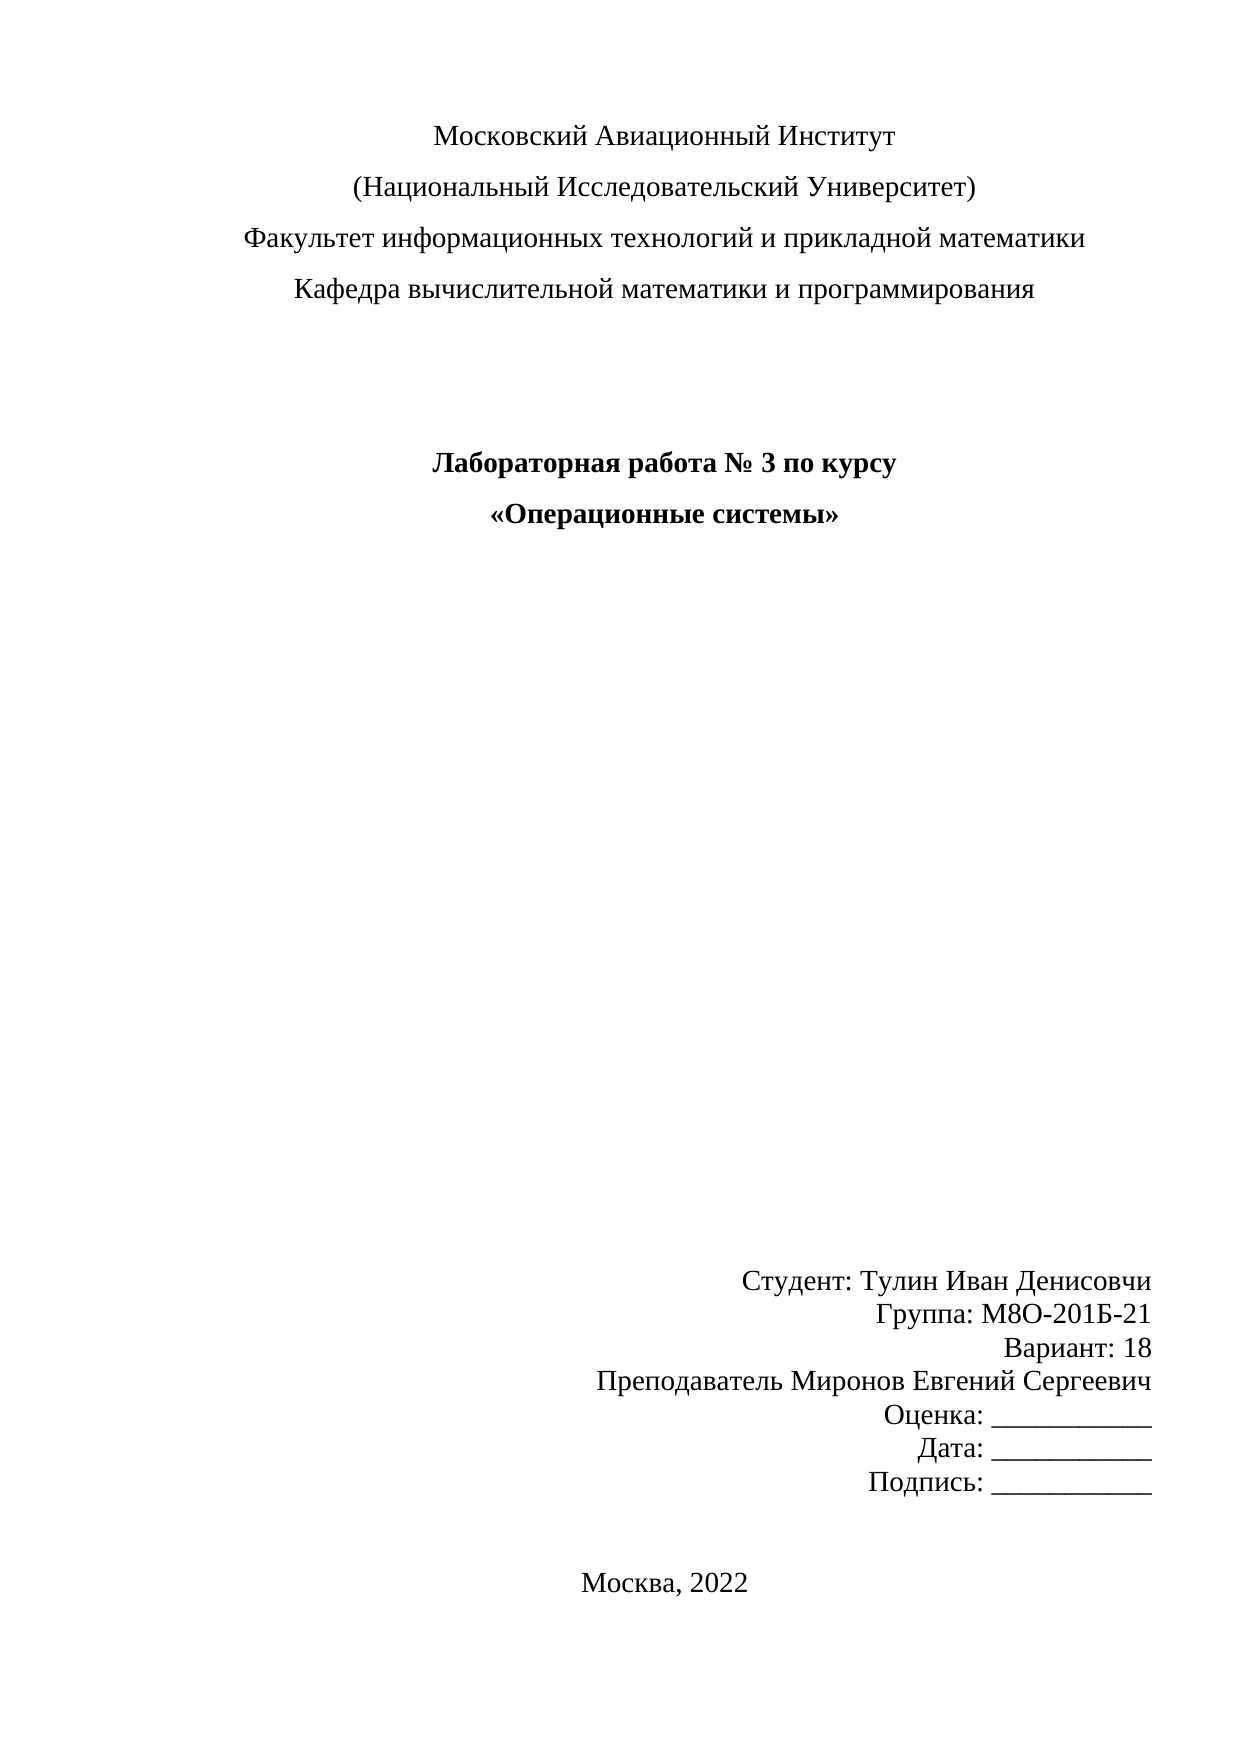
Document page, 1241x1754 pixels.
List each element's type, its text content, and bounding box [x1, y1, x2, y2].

text Московский Авиационный Институт [177, 118, 1152, 152]
text «Операционные системы» [177, 496, 1152, 529]
text Студент: Тулин Иван Денисовчи [177, 1263, 1152, 1296]
text Подпись: ___________ [177, 1464, 1152, 1498]
text Группа: М8О-201Б-21 [767, 1296, 1152, 1330]
text Факультет информационных технологий и прикладной математики [177, 220, 1152, 254]
text Кафедра вычислительной математики и программирования [177, 272, 1152, 305]
text Оценка: ___________ [177, 1397, 1152, 1431]
text Преподаватель Миронов Евгений Сергеевич [177, 1363, 1152, 1397]
text (Национальный Исследовательский Университет) [177, 169, 1152, 203]
text Москва, 2022 [177, 1565, 1152, 1598]
text Лабораторная работа № 3 по курсу [177, 445, 1152, 478]
text Дата: ___________ [177, 1431, 1152, 1464]
text Вариант: 18 [767, 1330, 1152, 1363]
